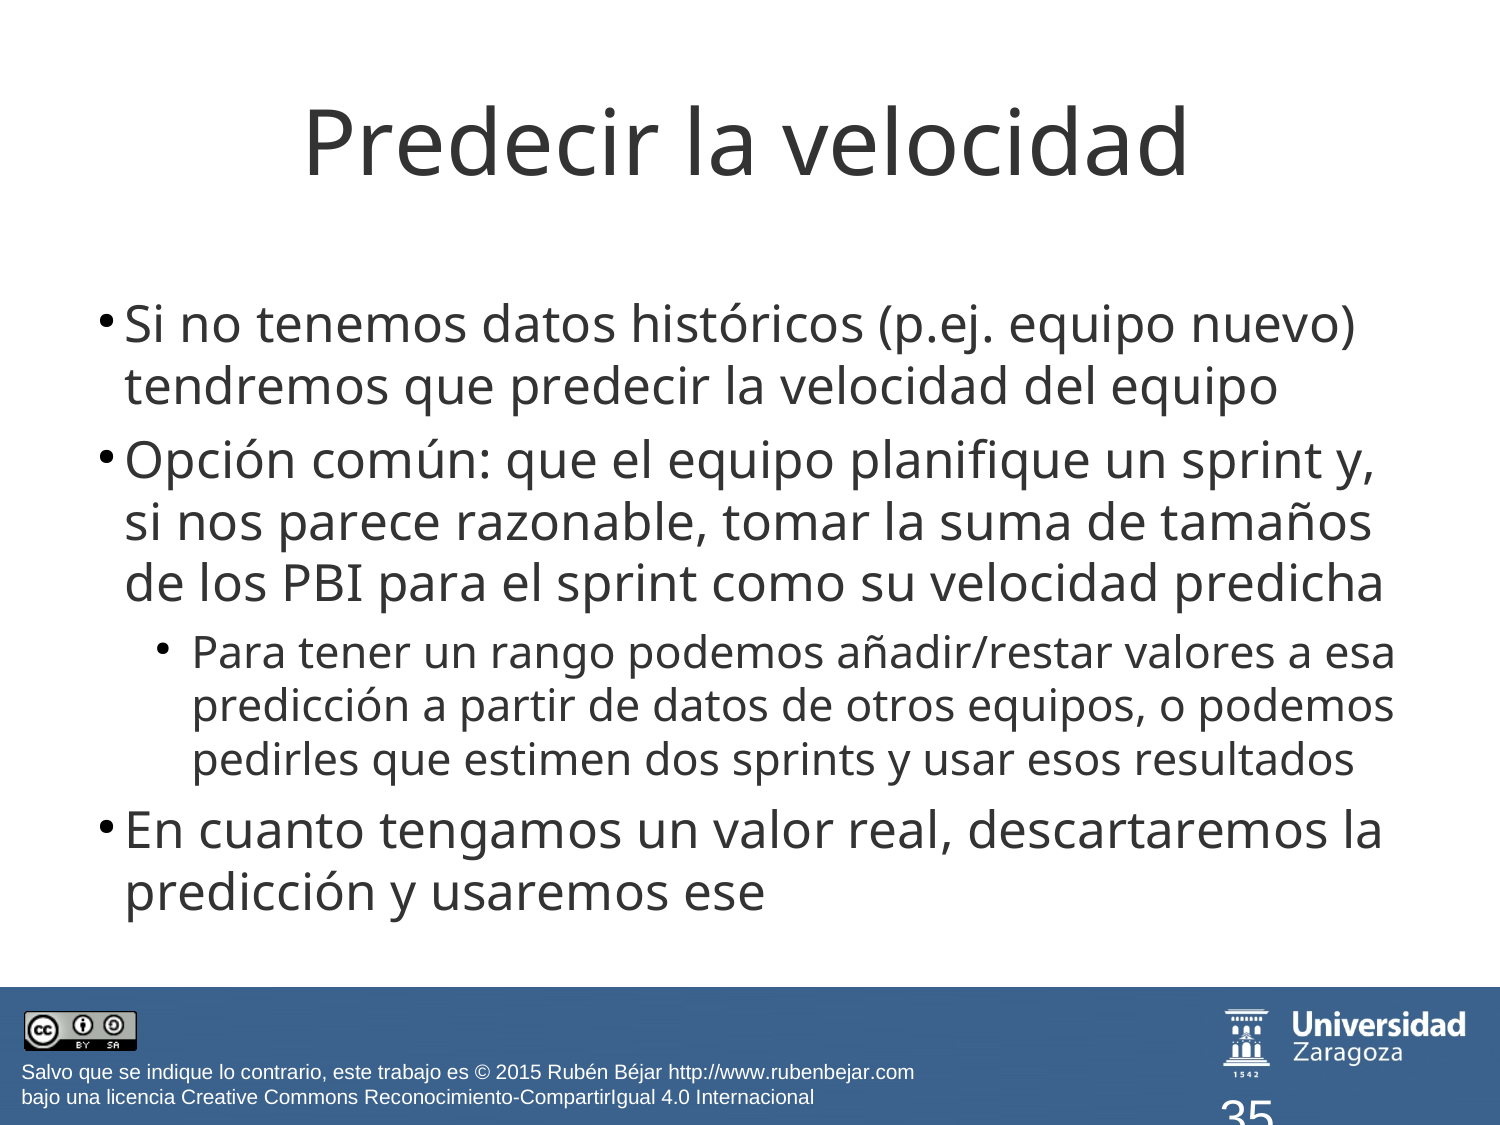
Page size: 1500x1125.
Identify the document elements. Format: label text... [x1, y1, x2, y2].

picture [0, 987, 1500, 1125]
list Si no tenemos datos históricos (p.ej. equipo nuevo) tendremos que predecir la velocidad del equipo Opción común: que el equipo planifique un sprint y, si nos parece razonable, tomar la suma de tamaños de los PBI para el sprint como su velocidad predicha Para tener un rango podemos añadir/restar valores a esa predicción a partir de datos de otros equipos, o podemos pedirles que estimen dos sprints y usar esos resultados En cuanto tengamos un valor real, descartaremos la predicción y usaremos ese [82, 283, 1418, 957]
title Predecir la velocidad [74, 21, 1420, 257]
